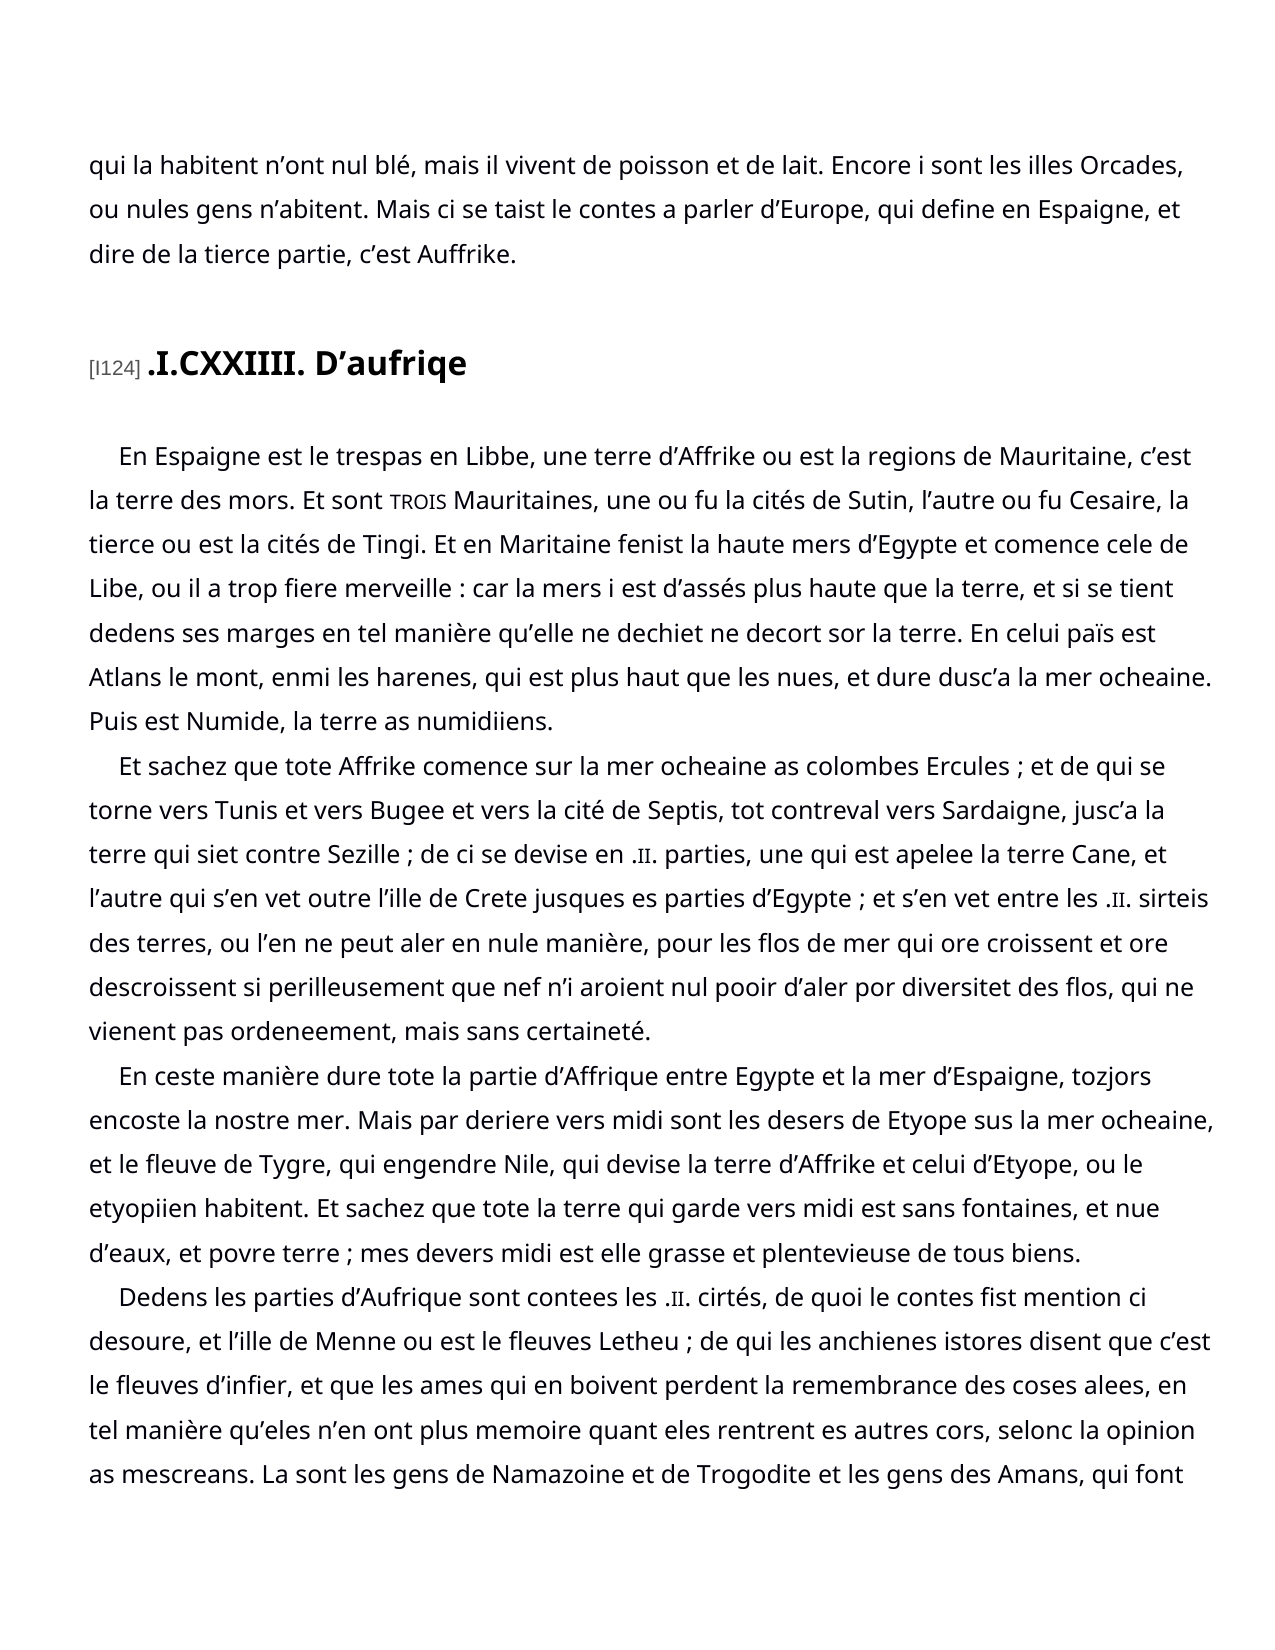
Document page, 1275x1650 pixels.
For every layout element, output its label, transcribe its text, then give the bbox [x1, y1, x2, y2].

subtitle [I124] .I.CXXIIII. D’aufriqe [89, 339, 1216, 385]
text En Espaigne est le trespas en Libbe, une terre d’Affrike ou est la regions de Mauritaine, c’est la terre des mors. Et sont trois Mauritaines, une ou fu la cités de Sutin, l’autre ou fu Cesaire, la tierce ou est la cités de Tingi. Et en Maritaine fenist la haute mers d’Egypte et comence cele de Libe, ou il a trop fiere merveille : car la mers i est d’assés plus haute que la terre, et si se tient dedens ses marges en tel manière qu’elle ne dechiet ne decort sor la terre. En celui païs est Atlans le mont, enmi les harenes, qui est plus haut que les nues, et dure dusc’a la mer ocheaine. Puis est Numide, la terre as numidiiens. [89, 438, 1216, 738]
text Et sachez que tote Affrike comence sur la mer ocheaine as colombes Ercules ; et de qui se torne vers Tunis et vers Bugee et vers la cité de Septis, tot contreval vers Sardaigne, jusc’a la terre qui siet contre Sezille ; de ci se devise en .ii. parties, une qui est apelee la terre Cane, et l’autre qui s’en vet outre l’ille de Crete jusques es parties d’Egypte ; et s’en vet entre les .ii. sirteis des terres, ou l’en ne peut aler en nule manière, pour les flos de mer qui ore croissent et ore descroissent si perilleusement que nef n’i aroient nul pooir d’aler por diversitet des flos, qui ne vienent pas ordeneement, mais sans certaineté. [89, 748, 1216, 1048]
text Dedens les parties d’Aufrique sont contees les .ii. cirtés, de quoi le contes fist mention ci desoure, et l’ille de Menne ou est le fleuves Letheu ; de qui les anchienes istores disent que c’est le fleuves d’infier, et que les ames qui en boivent perdent la remembrance des coses alees, en tel manière qu’eles n’en ont plus memoire quant eles rentrent es autres cors, selonc la opinion as mescreans. La sont les gens de Namazoine et de Trogodite et les gens des Amans, qui font [89, 1279, 1216, 1491]
text En ceste manière dure tote la partie d’Affrique entre Egypte et la mer d’Espaigne, tozjors encoste la nostre mer. Mais par deriere vers midi sont les desers de Etyope sus la mer ocheaine, et le fleuve de Tygre, qui engendre Nile, qui devise la terre d’Affrike et celui d’Etyope, ou le etyopiien habitent. Et sachez que tote la terre qui garde vers midi est sans fontaines, et nue d’eaux, et povre terre ; mes devers midi est elle grasse et plentevieuse de tous biens. [89, 1058, 1216, 1269]
text qui la habitent n’ont nul blé, mais il vivent de poisson et de lait. Encore i sont les illes Orcades, ou nules gens n’abitent. Mais ci se taist le contes a parler d’Europe, qui define en Espaigne, et dire de la tierce partie, c’est Auffrike. [89, 148, 1216, 270]
